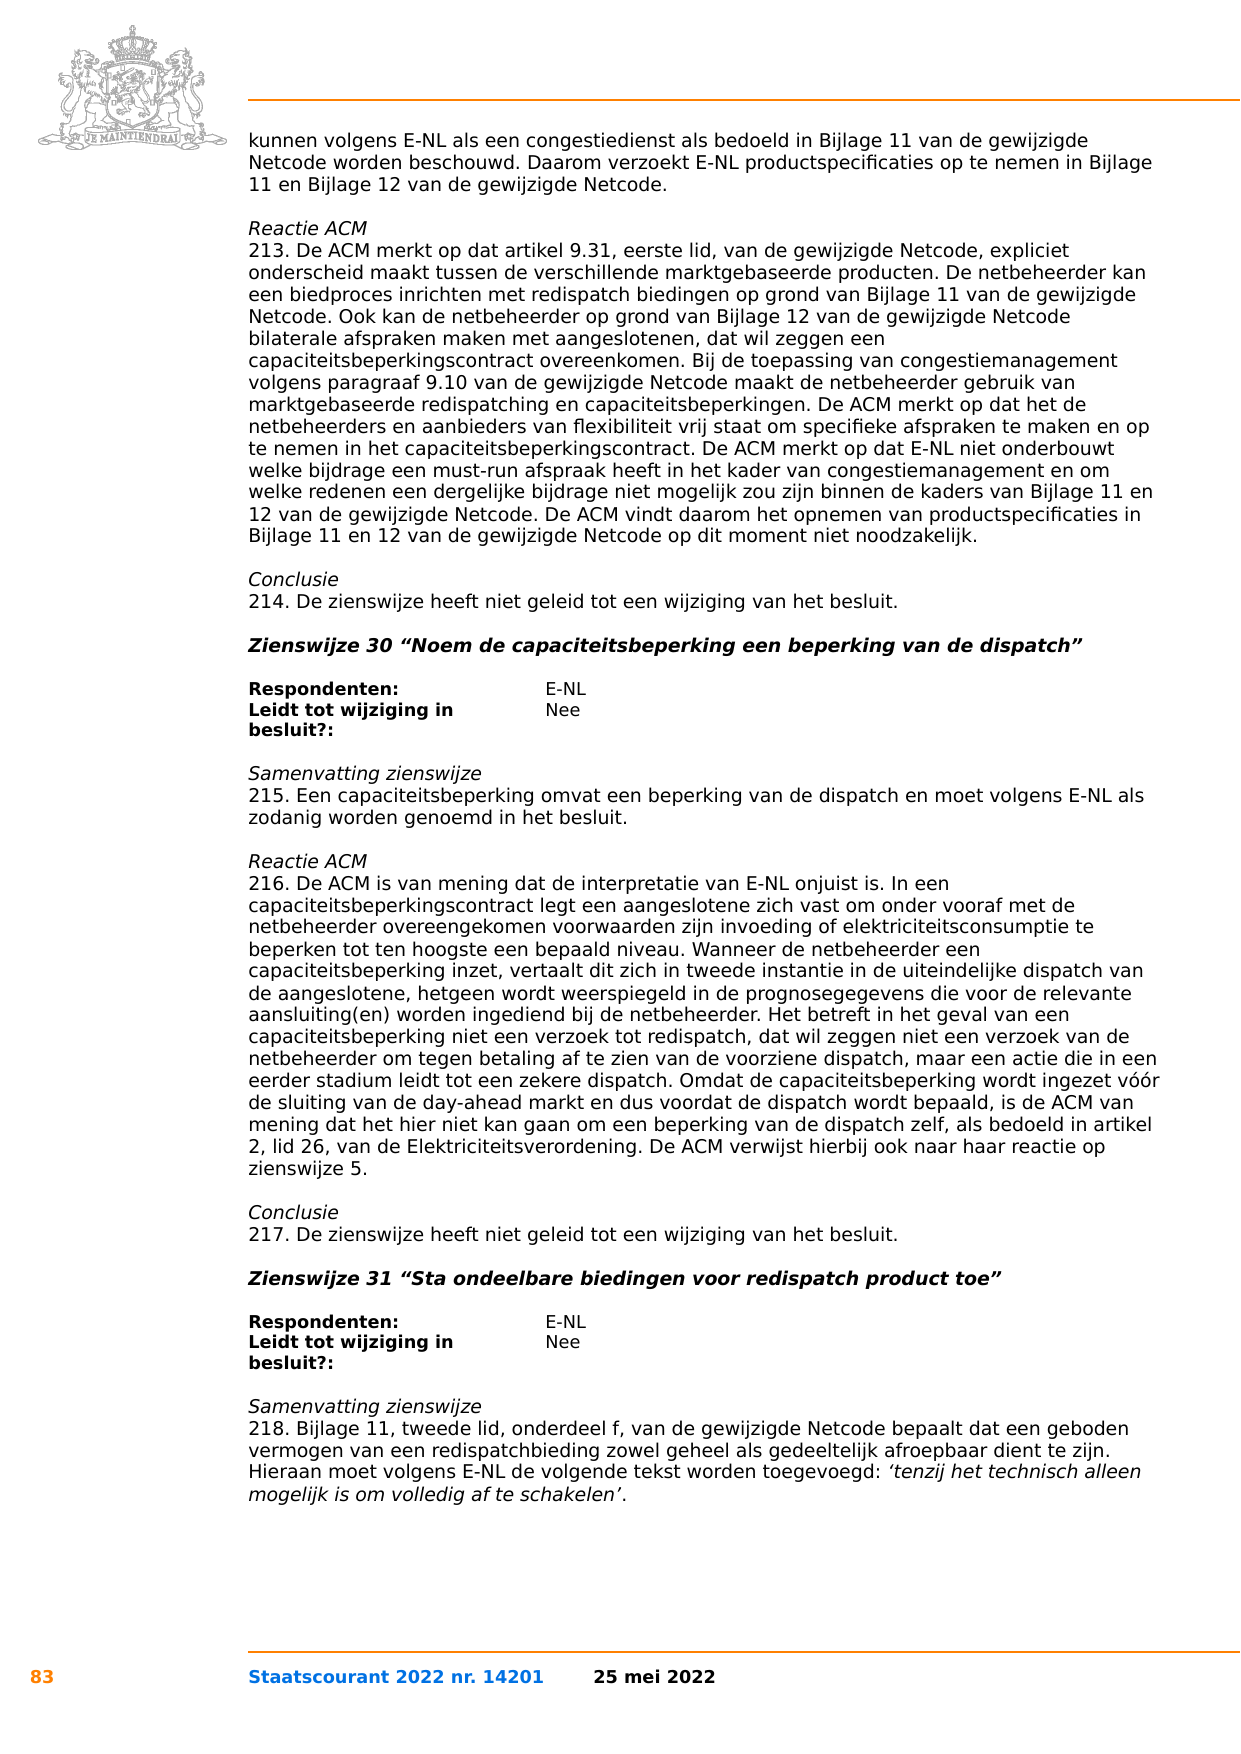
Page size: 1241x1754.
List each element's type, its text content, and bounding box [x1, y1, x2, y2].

text kunnen volgens E-NL als een congestiedienst als bedoeld in Bijlage 11 van de gewijzigde Netcode worden beschouwd. Daarom verzoekt E-NL productspecificaties op te nemen in Bijlage 11 en Bijlage 12 van de gewijzigde Netcode. [248, 130, 1163, 196]
text 218. Bijlage 11, tweede lid, onderdeel f, van de gewijzigde Netcode bepaalt dat een geboden vermogen van een redispatchbieding zowel geheel als gedeeltelijk afroepbaar dient te zijn. Hieraan moet volgens E-NL de volgende tekst worden toegevoegd: ‘tenzij het technisch alleen mogelijk is om volledig af te schakelen’. [248, 1417, 1163, 1505]
text 216. De ACM is van mening dat de interpretatie van E-NL onjuist is. In een capaciteitsbeperkingscontract legt een aangeslotene zich vast om onder vooraf met de netbeheerder overeengekomen voorwaarden zijn invoeding of elektriciteitsconsumptie te beperken tot ten hoogste een bepaald niveau. Wanneer de netbeheerder een capaciteitsbeperking inzet, vertaalt dit zich in tweede instantie in de uiteindelijke dispatch van de aangeslotene, hetgeen wordt weerspiegeld in de prognosegegevens die voor de relevante aansluiting(en) worden ingediend bij de netbeheerder. Het betreft in het geval van een capaciteitsbeperking niet een verzoek tot redispatch, dat wil zeggen niet een verzoek van de netbeheerder om tegen betaling af te zien van de voorziene dispatch, maar een actie die in een eerder stadium leidt tot een zekere dispatch. Omdat de capaciteitsbeperking wordt ingezet vóór de sluiting van de day-ahead markt en dus voordat de dispatch wordt bepaald, is de ACM van mening dat het hier niet kan gaan om een beperking van de dispatch zelf, als bedoeld in artikel 2, lid 26, van de Elektriciteitsverordening. De ACM verwijst hierbij ook naar haar reactie op zienswijze 5. [248, 872, 1163, 1180]
subtitle Reactie ACM [248, 218, 1163, 240]
table_cell Leidt tot wijziging in besluit?: [248, 1333, 539, 1374]
picture [38, 25, 227, 150]
text 214. De zienswijze heeft niet geleid tot een wijziging van het besluit. [248, 591, 1163, 613]
text 217. De zienswijze heeft niet geleid tot een wijziging van het besluit. [248, 1224, 1163, 1246]
table_header Respondenten: [248, 679, 539, 699]
text 213. De ACM merkt op dat artikel 9.31, eerste lid, van de gewijzigde Netcode, expliciet onderscheid maakt tussen de verschillende marktgebaseerde producten. De netbeheerder kan een biedproces inrichten met redispatch biedingen op grond van Bijlage 11 van de gewijzigde Netcode. Ook kan de netbeheerder op grond van Bijlage 12 van de gewijzigde Netcode bilaterale afspraken maken met aangeslotenen, dat wil zeggen een capaciteitsbeperkingscontract overeenkomen. Bij de toepassing van congestiemanagement volgens paragraaf 9.10 van de gewijzigde Netcode maakt de netbeheerder gebruik van marktgebaseerde redispatching en capaciteitsbeperkingen. De ACM merkt op dat het de netbeheerders en aanbieders van flexibiliteit vrij staat om specifieke afspraken te maken en op te nemen in het capaciteitsbeperkingscontract. De ACM merkt op dat E-NL niet onderbouwt welke bijdrage een must-run afspraak heeft in het kader van congestiemanagement en om welke redenen een dergelijke bijdrage niet mogelijk zou zijn binnen de kaders van Bijlage 11 en 12 van de gewijzigde Netcode. De ACM vindt daarom het opnemen van productspecificaties in Bijlage 11 en 12 van de gewijzigde Netcode op dit moment niet noodzakelijk. [248, 240, 1163, 547]
table_header E-NL [539, 679, 1163, 699]
subtitle Samenvatting zienswijze [248, 1396, 1163, 1417]
table_header E-NL [539, 1312, 1163, 1332]
subtitle Zienswijze 30 “Noem de capaciteitsbeperking een beperking van de dispatch” [248, 635, 1163, 657]
subtitle Samenvatting zienswijze [248, 763, 1163, 785]
subtitle Reactie ACM [248, 851, 1163, 872]
subtitle Conclusie [248, 1202, 1163, 1224]
table_cell Nee [539, 1333, 1163, 1374]
subtitle Conclusie [248, 569, 1163, 591]
text 215. Een capaciteitsbeperking omvat een beperking van de dispatch en moet volgens E-NL als zodanig worden genoemd in het besluit. [248, 785, 1163, 829]
table_cell Nee [539, 700, 1163, 741]
subtitle Zienswijze 31 “Sta ondeelbare biedingen voor redispatch product toe” [248, 1268, 1163, 1290]
table_header Respondenten: [248, 1312, 539, 1332]
table_cell Leidt tot wijziging in besluit?: [248, 700, 539, 741]
